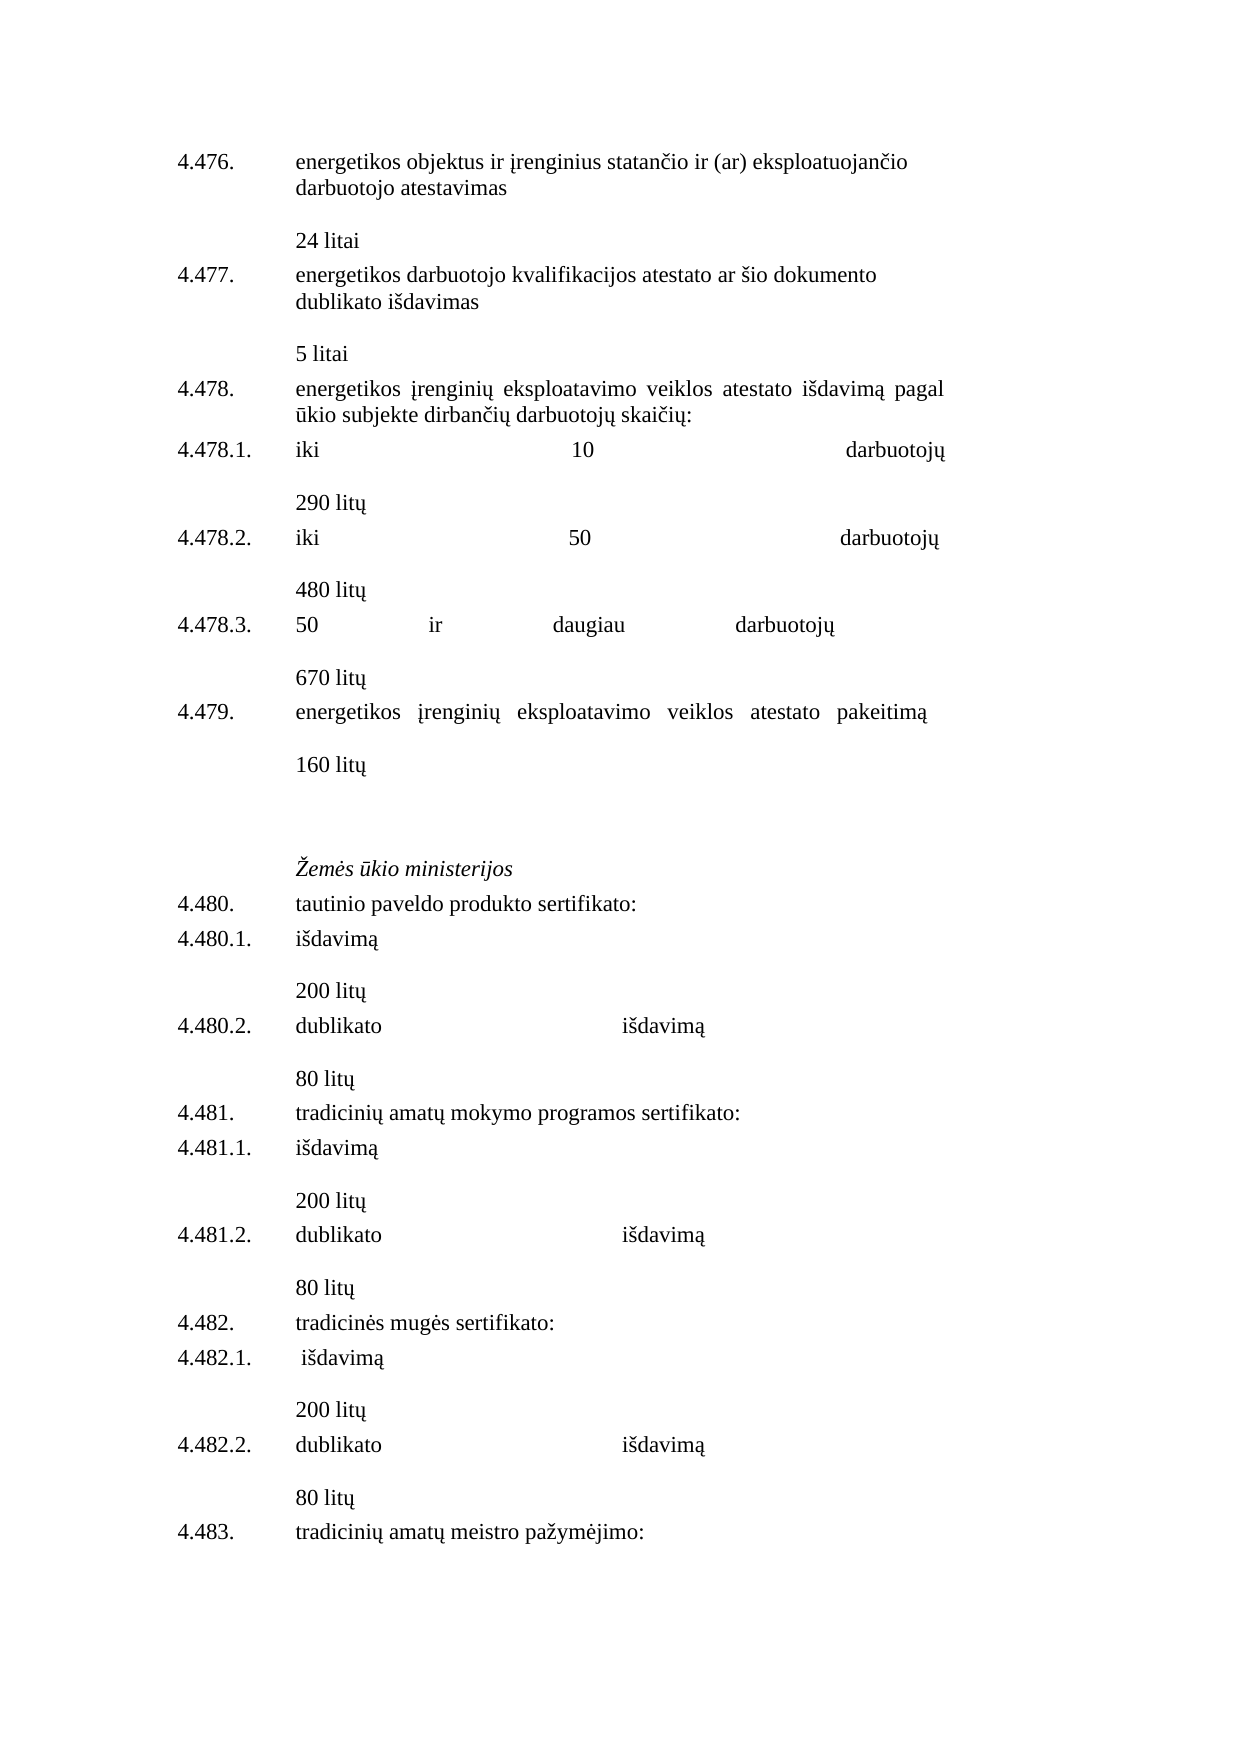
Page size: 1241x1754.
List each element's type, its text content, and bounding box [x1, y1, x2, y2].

text 4.482.1. išdavimą 200 litų [177, 1343, 945, 1423]
text 4.480. tautinio paveldo produkto sertifikato: [177, 890, 945, 916]
text 4.478.3. 50 ir daugiau darbuotojų 670 litų [177, 611, 945, 690]
text 4.478. energetikos įrenginių eksploatavimo veiklos atestato išdavimą pagal ūkio subjekte dirbančių darbuotojų skaičių: [177, 375, 945, 428]
text 4.482.2. dublikato išdavimą 80 litų [177, 1431, 945, 1510]
text 4.478.1. iki 10 darbuotojų 290 litų [177, 436, 945, 515]
text 4.478.2. iki 50 darbuotojų 480 litų [177, 524, 945, 603]
text 4.482. tradicinės mugės sertifikato: [177, 1309, 945, 1335]
text 4.476. energetikos objektus ir įrenginius statančio ir (ar) eksploatuojančio darbuotojo atestavimas 24 litai [177, 148, 974, 253]
text 4.480.1. išdavimą 200 litų [177, 924, 945, 1004]
text 4.481.2. dublikato išdavimą 80 litų [177, 1221, 945, 1301]
text 4.479. energetikos įrenginių eksploatavimo veiklos atestato pakeitimą 160 litų [177, 698, 945, 777]
text 4.483. tradicinių amatų meistro pažymėjimo: [177, 1518, 945, 1545]
text 4.477. energetikos darbuotojo kvalifikacijos atestato ar šio dokumento dublikato išdavimas 5 litai [177, 261, 974, 367]
text Žemės ūkio ministerijos [295, 855, 974, 882]
text 4.481. tradicinių amatų mokymo programos sertifikato: [177, 1099, 945, 1126]
text 4.481.1. išdavimą 200 litų [177, 1134, 945, 1213]
text 4.480.2. dublikato išdavimą 80 litų [177, 1012, 945, 1091]
